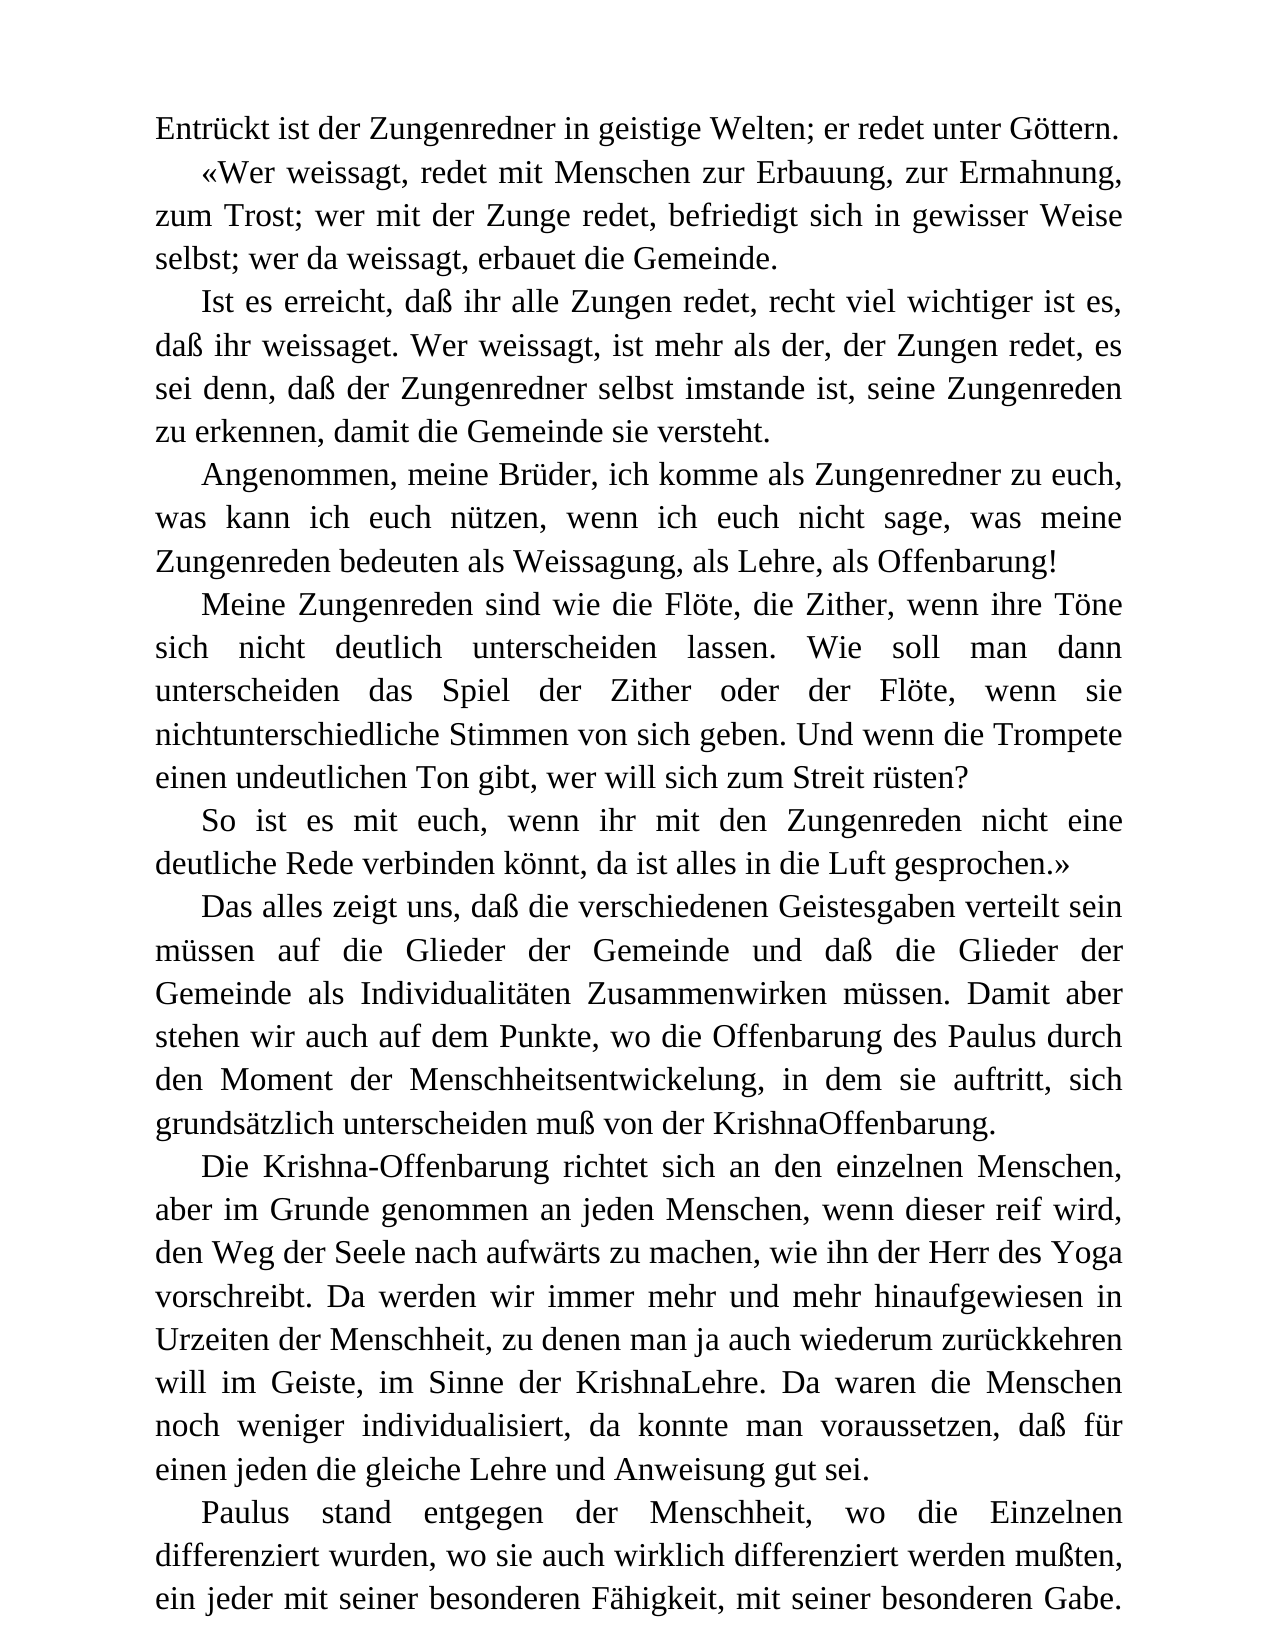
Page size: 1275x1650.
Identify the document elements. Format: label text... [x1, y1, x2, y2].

text Paulus stand entgegen der Menschheit, wo die Einzelnen differenziert wurden, wo sie auch wirklich differenziert werden mußten, ein jeder mit seiner besonderen Fähigkeit, mit seiner besonderen Gabe. [155, 1492, 1124, 1617]
text Meine Zungenreden sind wie die Flöte, die Zither, wenn ihre Töne sich nicht deutlich unterscheiden lassen. Wie soll man dann unterscheiden das Spiel der Zither oder der Flöte, wenn sie nichtunterschiedliche Stimmen von sich geben. Und wenn die Trompete einen undeutlichen Ton gibt, wer will sich zum Streit rüsten? [155, 584, 1124, 795]
text Angenommen, meine Brüder, ich komme als Zungenredner zu euch, was kann ich euch nützen, wenn ich euch nicht sage, was meine Zungenreden bedeuten als Weissagung, als Lehre, als Offenbarung! [155, 454, 1124, 579]
text Ist es erreicht, daß ihr alle Zungen redet, recht viel wichtiger ist es, daß ihr weissaget. Wer weissagt, ist mehr als der, der Zungen redet, es sei denn, daß der Zungenredner selbst imstande ist, seine Zungenreden zu erkennen, damit die Gemeinde sie versteht. [155, 282, 1124, 449]
text So ist es mit euch, wenn ihr mit den Zungenreden nicht eine deutliche Rede verbinden könnt, da ist alles in die Luft gesprochen.» [155, 800, 1124, 882]
text «Wer weissagt, redet mit Menschen zur Erbauung, zur Ermahnung, zum Trost; wer mit der Zunge redet, befriedigt sich in gewisser Weise selbst; wer da weissagt, erbauet die Gemeinde. [155, 152, 1124, 277]
text Das alles zeigt uns, daß die verschiedenen Geistesgaben verteilt sein müssen auf die Glieder der Gemeinde und daß die Glieder der Gemeinde als Individualitäten Zusammenwirken müssen. Damit aber stehen wir auch auf dem Punkte, wo die Offenbarung des Paulus durch den Moment der Menschheitsentwickelung, in dem sie auftritt, sich grundsätzlich unterscheiden muß von der KrishnaOffenbarung. [155, 887, 1124, 1141]
text Die Krishna-Offenbarung richtet sich an den einzelnen Menschen, aber im Grunde genommen an jeden Menschen, wenn dieser reif wird, den Weg der Seele nach aufwärts zu machen, wie ihn der Herr des Yoga vorschreibt. Da werden wir immer mehr und mehr hinaufgewiesen in Urzeiten der Menschheit, zu denen man ja auch wiederum zurückkehren will im Geiste, im Sinne der KrishnaLehre. Da waren die Menschen noch weniger individualisiert, da konnte man voraussetzen, daß für einen jeden die gleiche Lehre und Anweisung gut sei. [155, 1146, 1124, 1487]
text Entrückt ist der Zungenredner in geistige Welten; er redet unter Göttern. [155, 109, 1124, 147]
